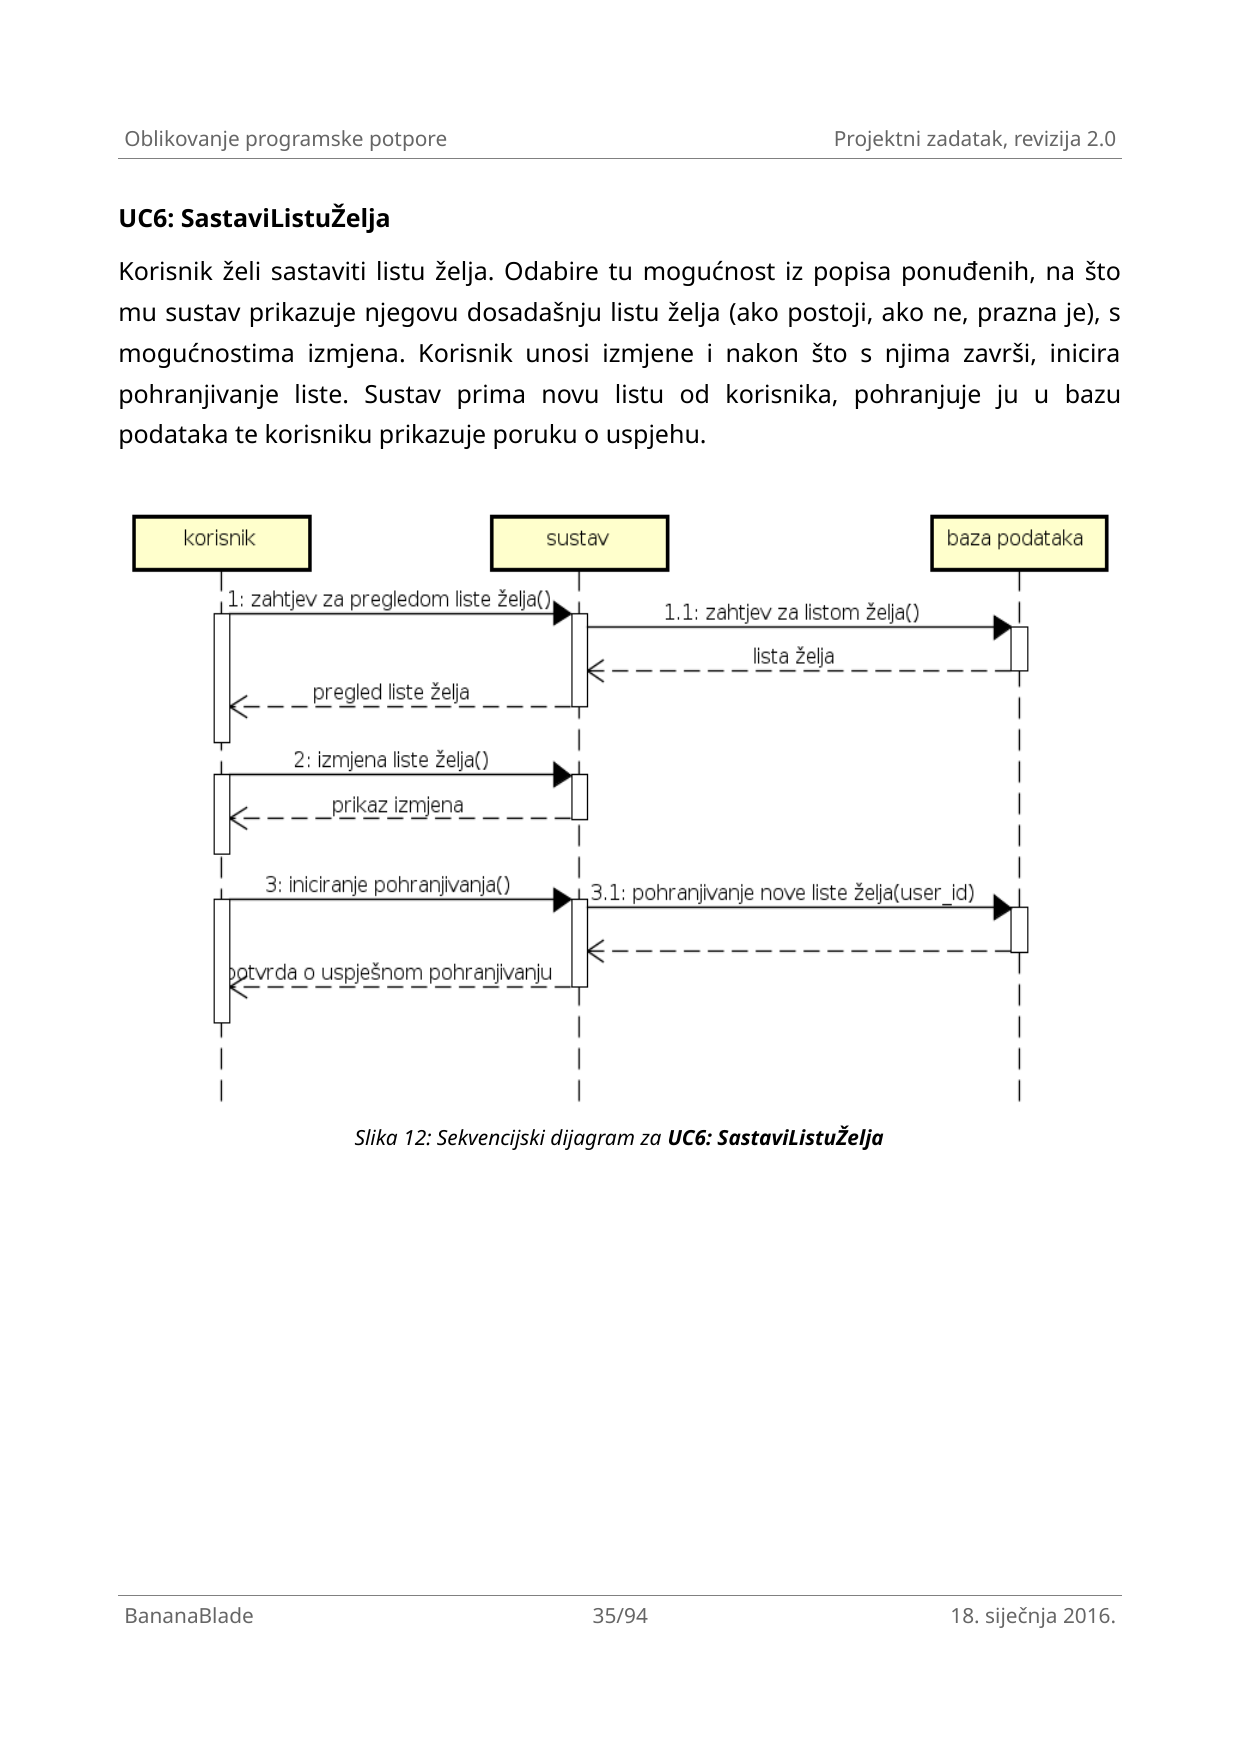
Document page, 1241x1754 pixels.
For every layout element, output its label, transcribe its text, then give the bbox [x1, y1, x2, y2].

text Korisnik želi sastaviti listu želja. Odabire tu mogućnost iz popisa ponuđenih, na što mu sustav prikazuje njegovu dosadašnju listu želja (ako postoji, ako ne, prazna je), s mogućnostima izmjena. Korisnik unosi izmjene i nakon što s njima završi, inicira pohranjivanje liste. Sustav prima novu listu od korisnika, pohranjuje ju u bazu podataka te korisniku prikazuje poruku o uspjehu. [118, 254, 1122, 451]
picture [118, 500, 1123, 1118]
text Slika 12: Sekvencijski dijagram za UC6: SastaviListuŽelja [118, 1118, 1122, 1151]
subtitle UC6: SastaviListuŽelja [118, 201, 1122, 234]
